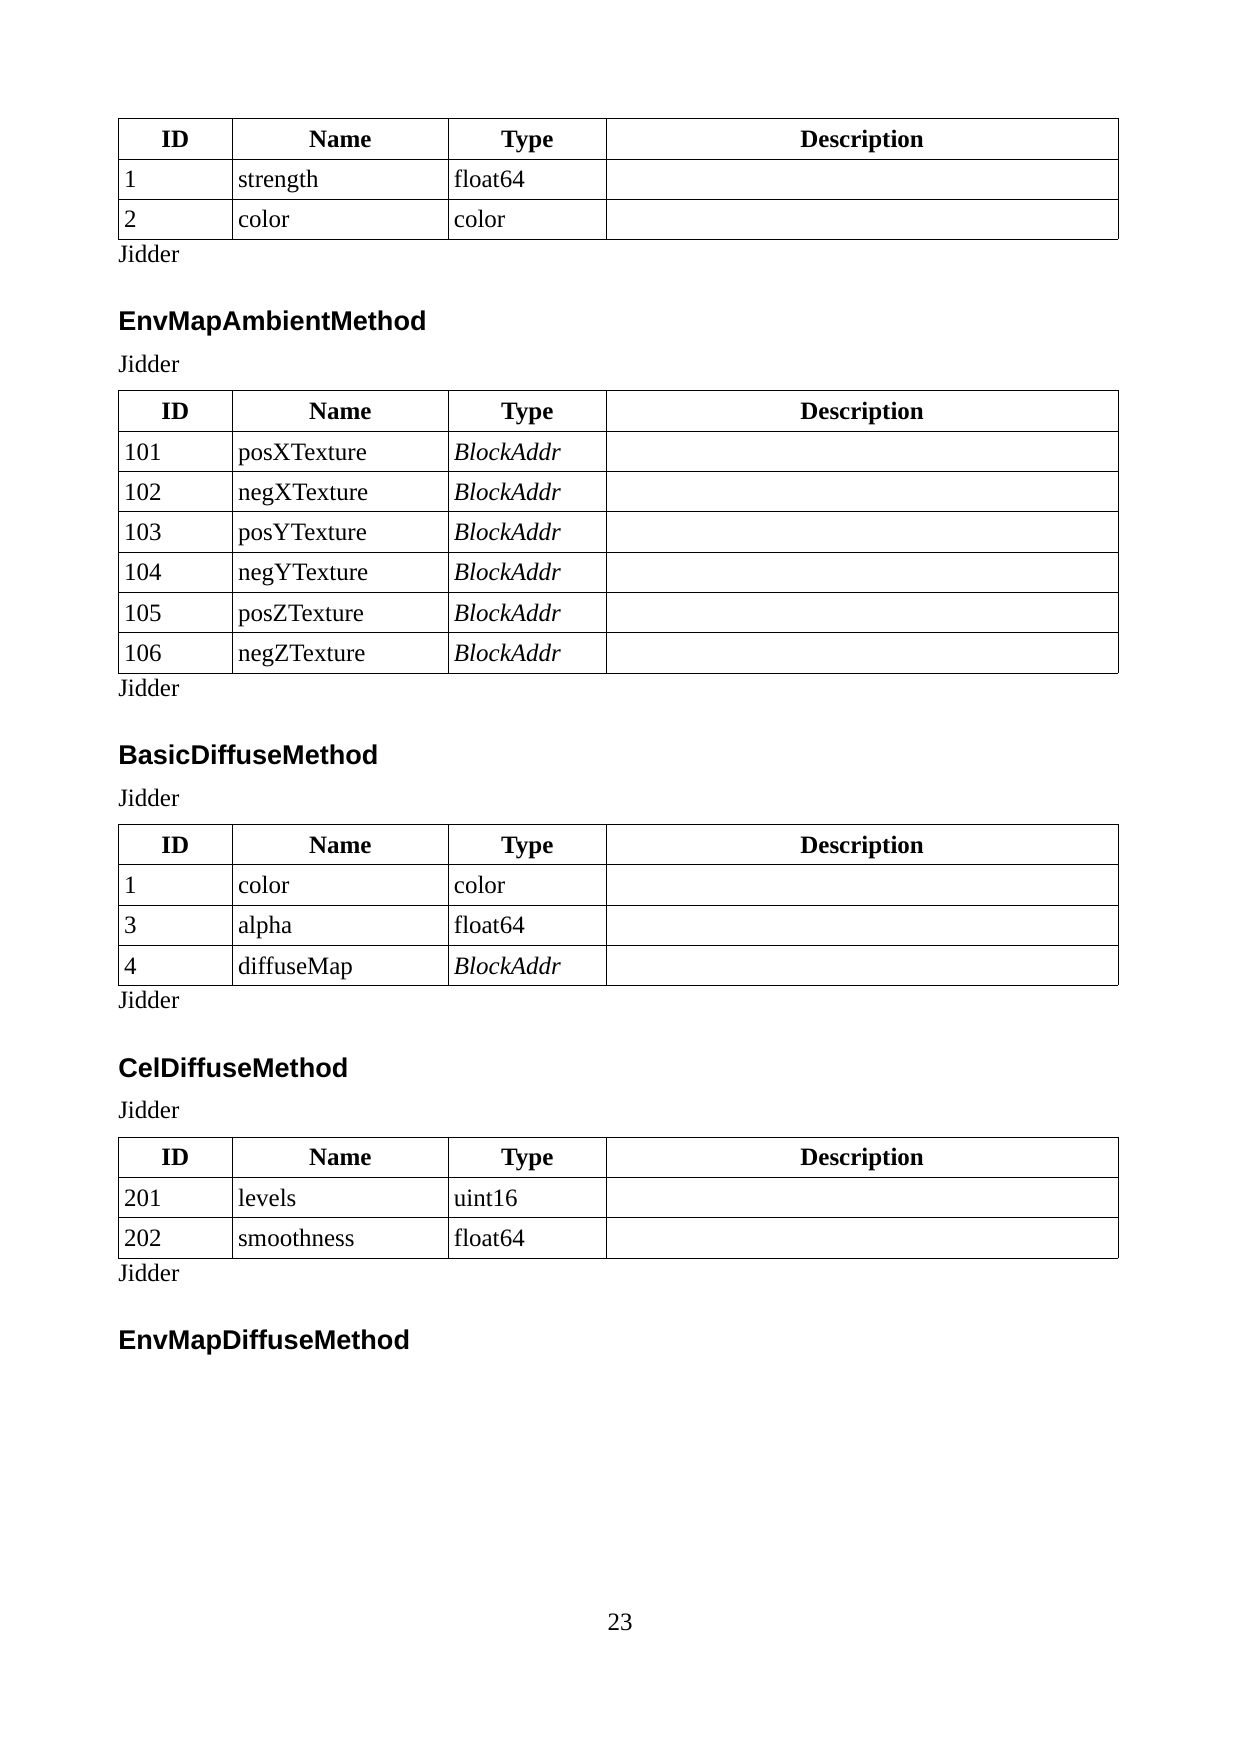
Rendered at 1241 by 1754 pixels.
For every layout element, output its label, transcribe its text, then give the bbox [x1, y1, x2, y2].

table_cell 101 [119, 432, 232, 471]
table_cell 1 [119, 865, 232, 904]
table_cell [607, 865, 1118, 904]
table_header Name [233, 825, 448, 864]
table_cell smoothness [233, 1218, 448, 1257]
table_header Name [233, 1138, 448, 1177]
table_cell [607, 553, 1118, 592]
text Jidder [118, 239, 1122, 268]
table_cell [607, 432, 1118, 471]
table_cell BlockAddr [449, 633, 606, 673]
table_cell 103 [119, 512, 232, 552]
table_header Description [607, 119, 1118, 158]
table_cell levels [233, 1178, 448, 1217]
table_cell 105 [119, 593, 232, 632]
table_cell float64 [449, 1218, 606, 1257]
table_cell 106 [119, 633, 232, 673]
table_header Name [233, 119, 448, 158]
table_header Description [607, 1138, 1118, 1177]
table_cell [607, 593, 1118, 632]
text Jidder [118, 1095, 1122, 1124]
table_cell color [449, 865, 606, 904]
table_cell posXTexture [233, 432, 448, 471]
table_header ID [119, 119, 232, 158]
table_header Type [449, 119, 606, 158]
table_cell 104 [119, 553, 232, 592]
table_cell [607, 512, 1118, 552]
table_cell BlockAddr [449, 472, 606, 511]
table_header Name [233, 391, 448, 431]
text Jidder [118, 673, 1122, 701]
table_cell posYTexture [233, 512, 448, 552]
table_cell strength [233, 160, 448, 199]
table_cell 4 [119, 946, 232, 985]
table_cell BlockAddr [449, 553, 606, 592]
table_cell [607, 1178, 1118, 1217]
table_header ID [119, 1138, 232, 1177]
table_header Description [607, 391, 1118, 431]
table_cell BlockAddr [449, 432, 606, 471]
subtitle EnvMapAmbientMethod [118, 305, 1122, 337]
table_cell 1 [119, 160, 232, 199]
table_cell [607, 633, 1118, 673]
text Jidder [118, 985, 1122, 1014]
table_cell negZTexture [233, 633, 448, 673]
table_cell BlockAddr [449, 512, 606, 552]
table_cell 102 [119, 472, 232, 511]
table_cell [607, 160, 1118, 199]
table_cell uint16 [449, 1178, 606, 1217]
table_cell BlockAddr [449, 593, 606, 632]
subtitle BasicDiffuseMethod [118, 739, 1122, 770]
table_cell [607, 200, 1118, 239]
table_header Description [607, 825, 1118, 864]
text Jidder [118, 783, 1122, 811]
table_cell diffuseMap [233, 946, 448, 985]
table_header Type [449, 825, 606, 864]
subtitle EnvMapDiffuseMethod [118, 1324, 1122, 1355]
table_cell 2 [119, 200, 232, 239]
table_header ID [119, 825, 232, 864]
table_cell [607, 472, 1118, 511]
table_cell BlockAddr [449, 946, 606, 985]
table_cell float64 [449, 906, 606, 945]
table_cell [607, 1218, 1118, 1257]
table_header Type [449, 1138, 606, 1177]
table_cell posZTexture [233, 593, 448, 632]
table_cell color [449, 200, 606, 239]
table_cell alpha [233, 906, 448, 945]
table_cell color [233, 865, 448, 904]
table_cell 202 [119, 1218, 232, 1257]
table_cell negYTexture [233, 553, 448, 592]
table_cell 201 [119, 1178, 232, 1217]
text Jidder [118, 1258, 1122, 1286]
table_header ID [119, 391, 232, 431]
table_cell [607, 946, 1118, 985]
table_cell [607, 906, 1118, 945]
table_cell 3 [119, 906, 232, 945]
table_cell color [233, 200, 448, 239]
subtitle CelDiffuseMethod [118, 1052, 1122, 1083]
table_cell negXTexture [233, 472, 448, 511]
table_cell float64 [449, 160, 606, 199]
text Jidder [118, 349, 1122, 378]
table_header Type [449, 391, 606, 431]
